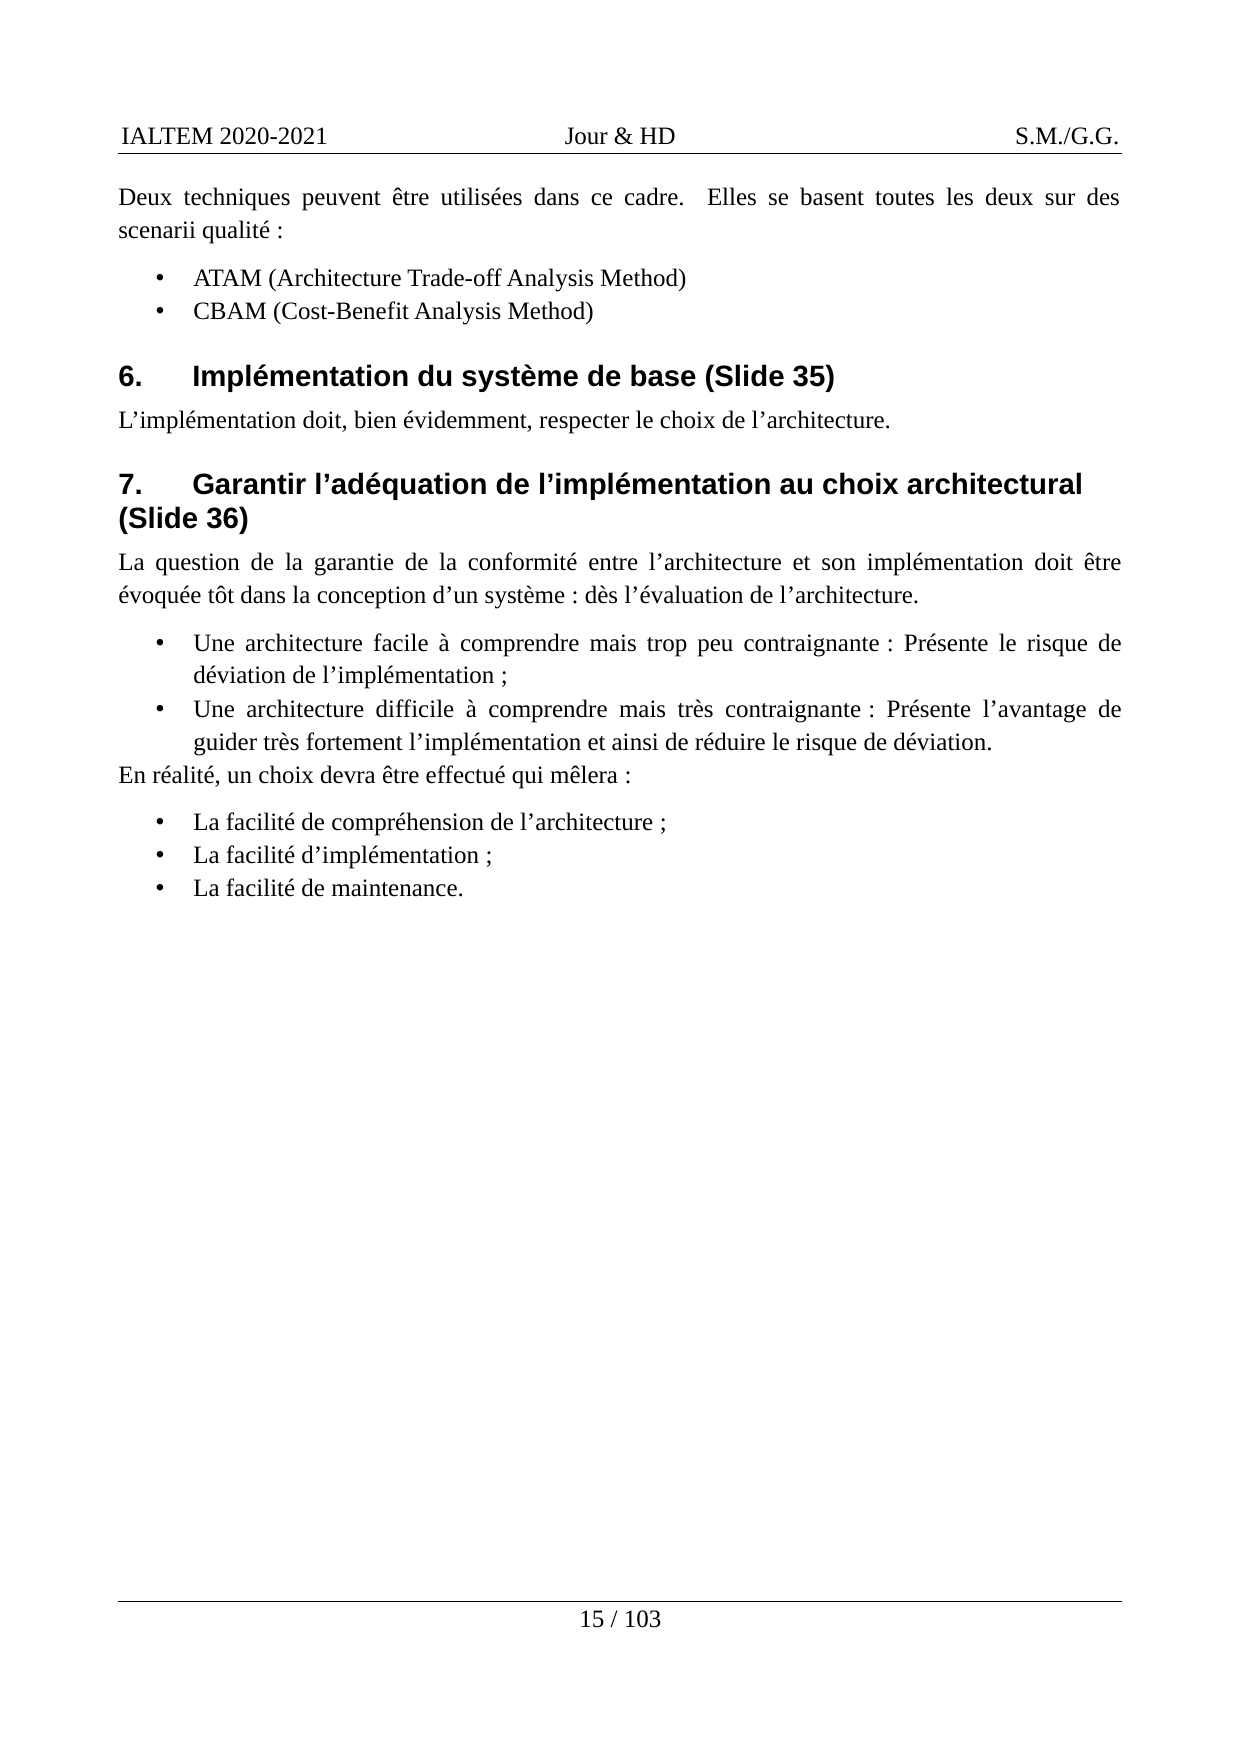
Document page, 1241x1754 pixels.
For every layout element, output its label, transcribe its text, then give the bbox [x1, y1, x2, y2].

list CBAM (Cost-Benefit Analysis Method) [156, 296, 1122, 325]
text En réalité, un choix devra être effectué qui mêlera : [118, 760, 1122, 788]
text Deux techniques peuvent être utilisées dans ce cadre. Elles se basent toutes les deux sur des scenarii qualité : [118, 182, 1122, 244]
subtitle Garantir l’adéquation de l’implémentation au choix architectural (Slide 36) [118, 467, 1122, 534]
list La facilité de compréhension de l’architecture ; [156, 807, 1122, 836]
text L’implémentation doit, bien évidemment, respecter le choix de l’architecture. [118, 405, 1122, 433]
list ATAM (Architecture Trade-off Analysis Method) [156, 263, 1122, 292]
subtitle Implémentation du système de base (Slide 35) [118, 358, 1122, 392]
list Une architecture facile à comprendre mais trop peu contraignante : Présente le risque de déviation de l’implémentation ; [156, 628, 1122, 689]
list La facilité d’implémentation ; [156, 840, 1122, 869]
list Une architecture difficile à comprendre mais très contraignante : Présente l’avantage de guider très fortement l’implémentation et ainsi de réduire le risque de déviation. [156, 694, 1122, 755]
list La facilité de maintenance. [156, 873, 1122, 902]
text La question de la garantie de la conformité entre l’architecture et son implémentation doit être évoquée tôt dans la conception d’un système : dès l’évaluation de l’architecture. [118, 547, 1122, 609]
